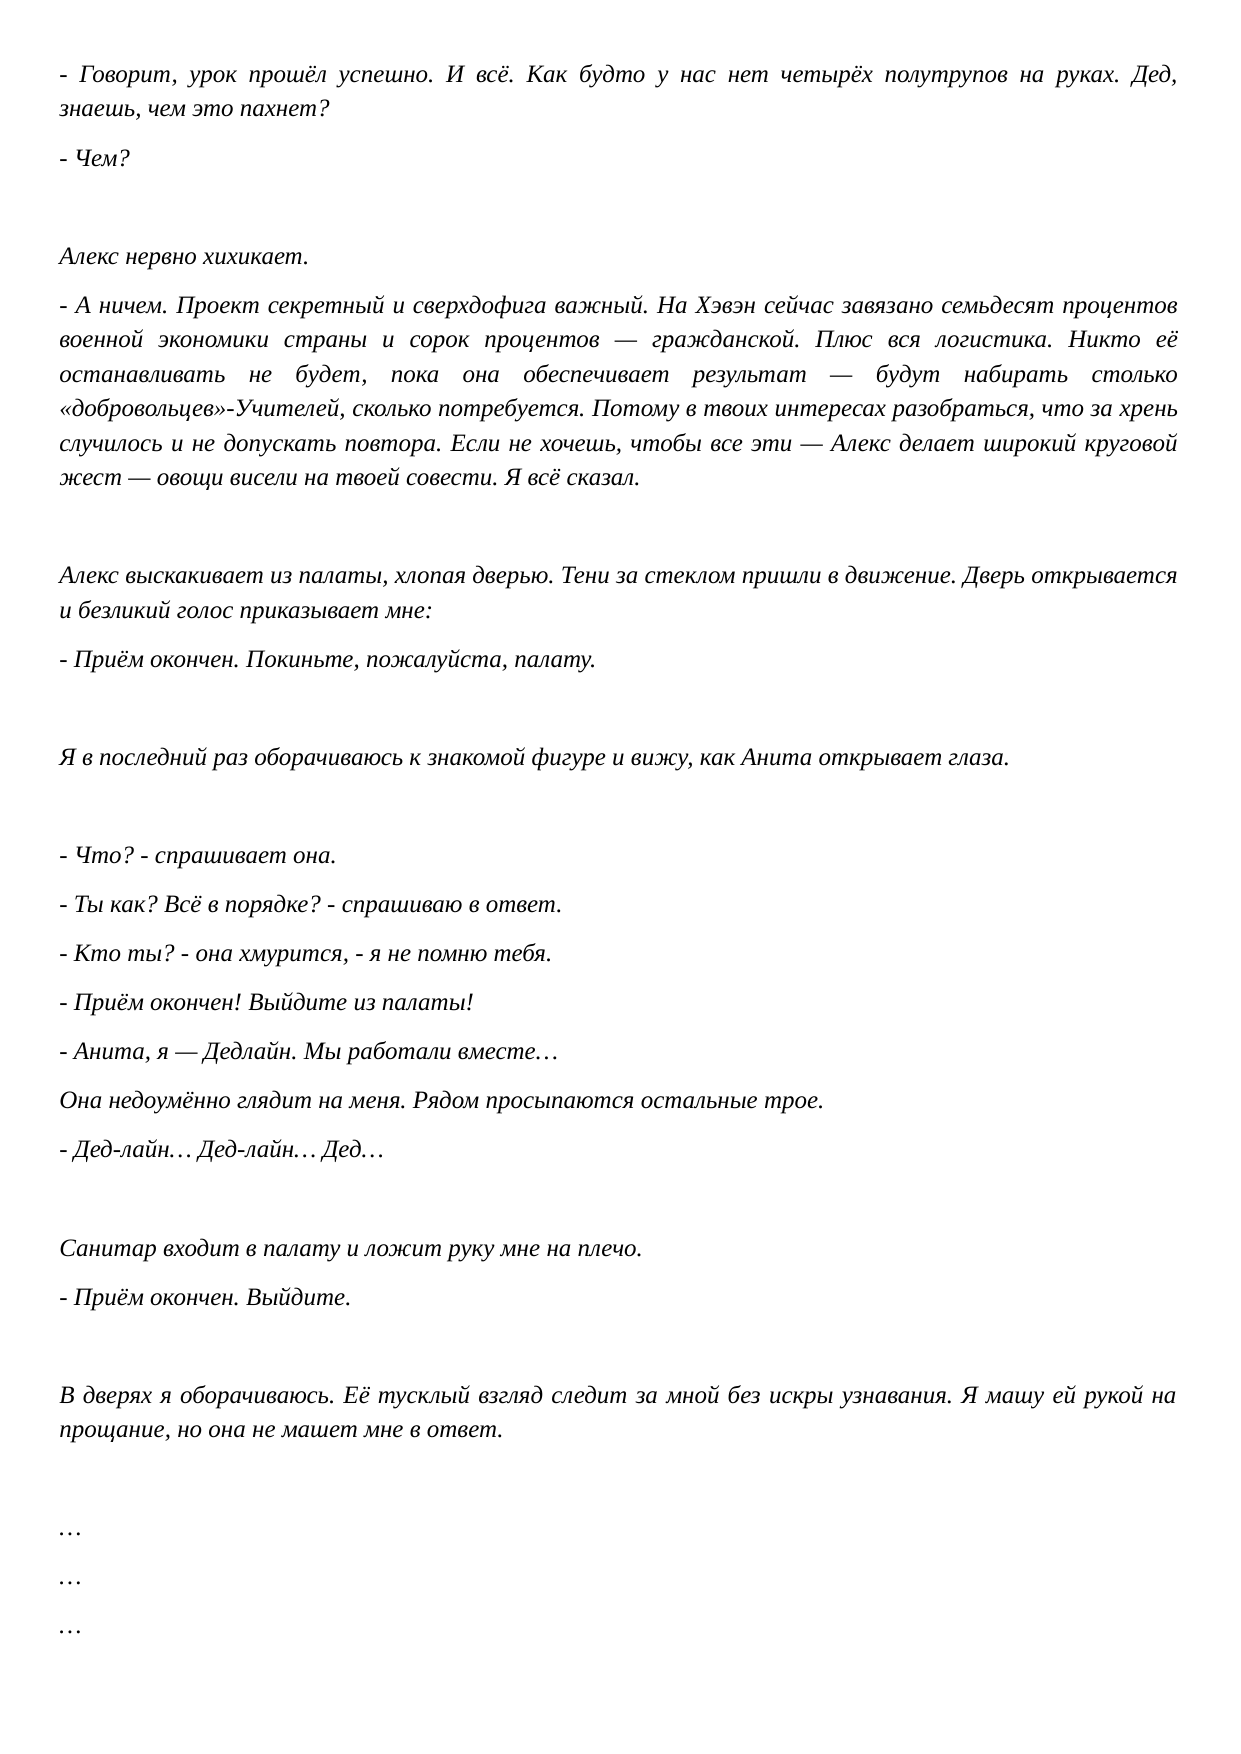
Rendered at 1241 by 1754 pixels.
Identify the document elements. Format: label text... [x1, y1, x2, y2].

text … [59, 1561, 1181, 1590]
text - Приём окончен. Выйдите. [59, 1282, 1181, 1310]
text Алекс выскакивает из палаты, хлопая дверью. Тени за стеклом пришли в движение. Дверь открывается и безликий голос приказывает мне: [59, 560, 1181, 623]
text … [59, 1611, 1181, 1639]
text Алекс нервно хихикает. [59, 241, 1181, 269]
text Я в последний раз оборачиваюсь к знакомой фигуре и вижу, как Анита открывает глаза. [59, 742, 1181, 771]
text В дверях я оборачиваюсь. Её тусклый взгляд следит за мной без искры узнавания. Я машу ей рукой на прощание, но она не машет мне в ответ. [59, 1380, 1181, 1443]
text - Что? - спрашивает она. [59, 840, 1181, 869]
text Она недоумённо глядит на меня. Рядом просыпаются остальные трое. [59, 1085, 1181, 1114]
text - Приём окончен. Покиньте, пожалуйста, палату. [59, 644, 1181, 673]
text - Говорит, урок прошёл успешно. И всё. Как будто у нас нет четырёх полутрупов на руках. Дед, знаешь, чем это пахнет? [59, 59, 1181, 122]
text - Дед-лайн… Дед-лайн… Дед… [59, 1134, 1181, 1163]
text - А ничем. Проект секретный и сверхдофига важный. На Хэвэн сейчас завязано семьдесят процентов военной экономики страны и сорок процентов — гражданской. Плюс вся логистика. Никто её останавливать не будет, пока она обеспечивает результат — будут набирать столько «добровольцев»-Учителей, сколько потребуется. Потому в твоих интересах разобраться, что за хрень случилось и не допускать повтора. Если не хочешь, чтобы все эти — Алекс делает широкий круговой жест — овощи висели на твоей совести. Я всё сказал. [59, 290, 1181, 491]
text … [59, 1512, 1181, 1541]
text - Кто ты? - она хмурится, - я не помню тебя. [59, 938, 1181, 967]
text - Приём окончен! Выйдите из палаты! [59, 987, 1181, 1016]
text - Анита, я — Дедлайн. Мы работали вместе… [59, 1036, 1181, 1065]
text Санитар входит в палату и ложит руку мне на плечо. [59, 1233, 1181, 1261]
text - Чем? [59, 143, 1181, 171]
text - Ты как? Всё в порядке? - спрашиваю в ответ. [59, 889, 1181, 918]
